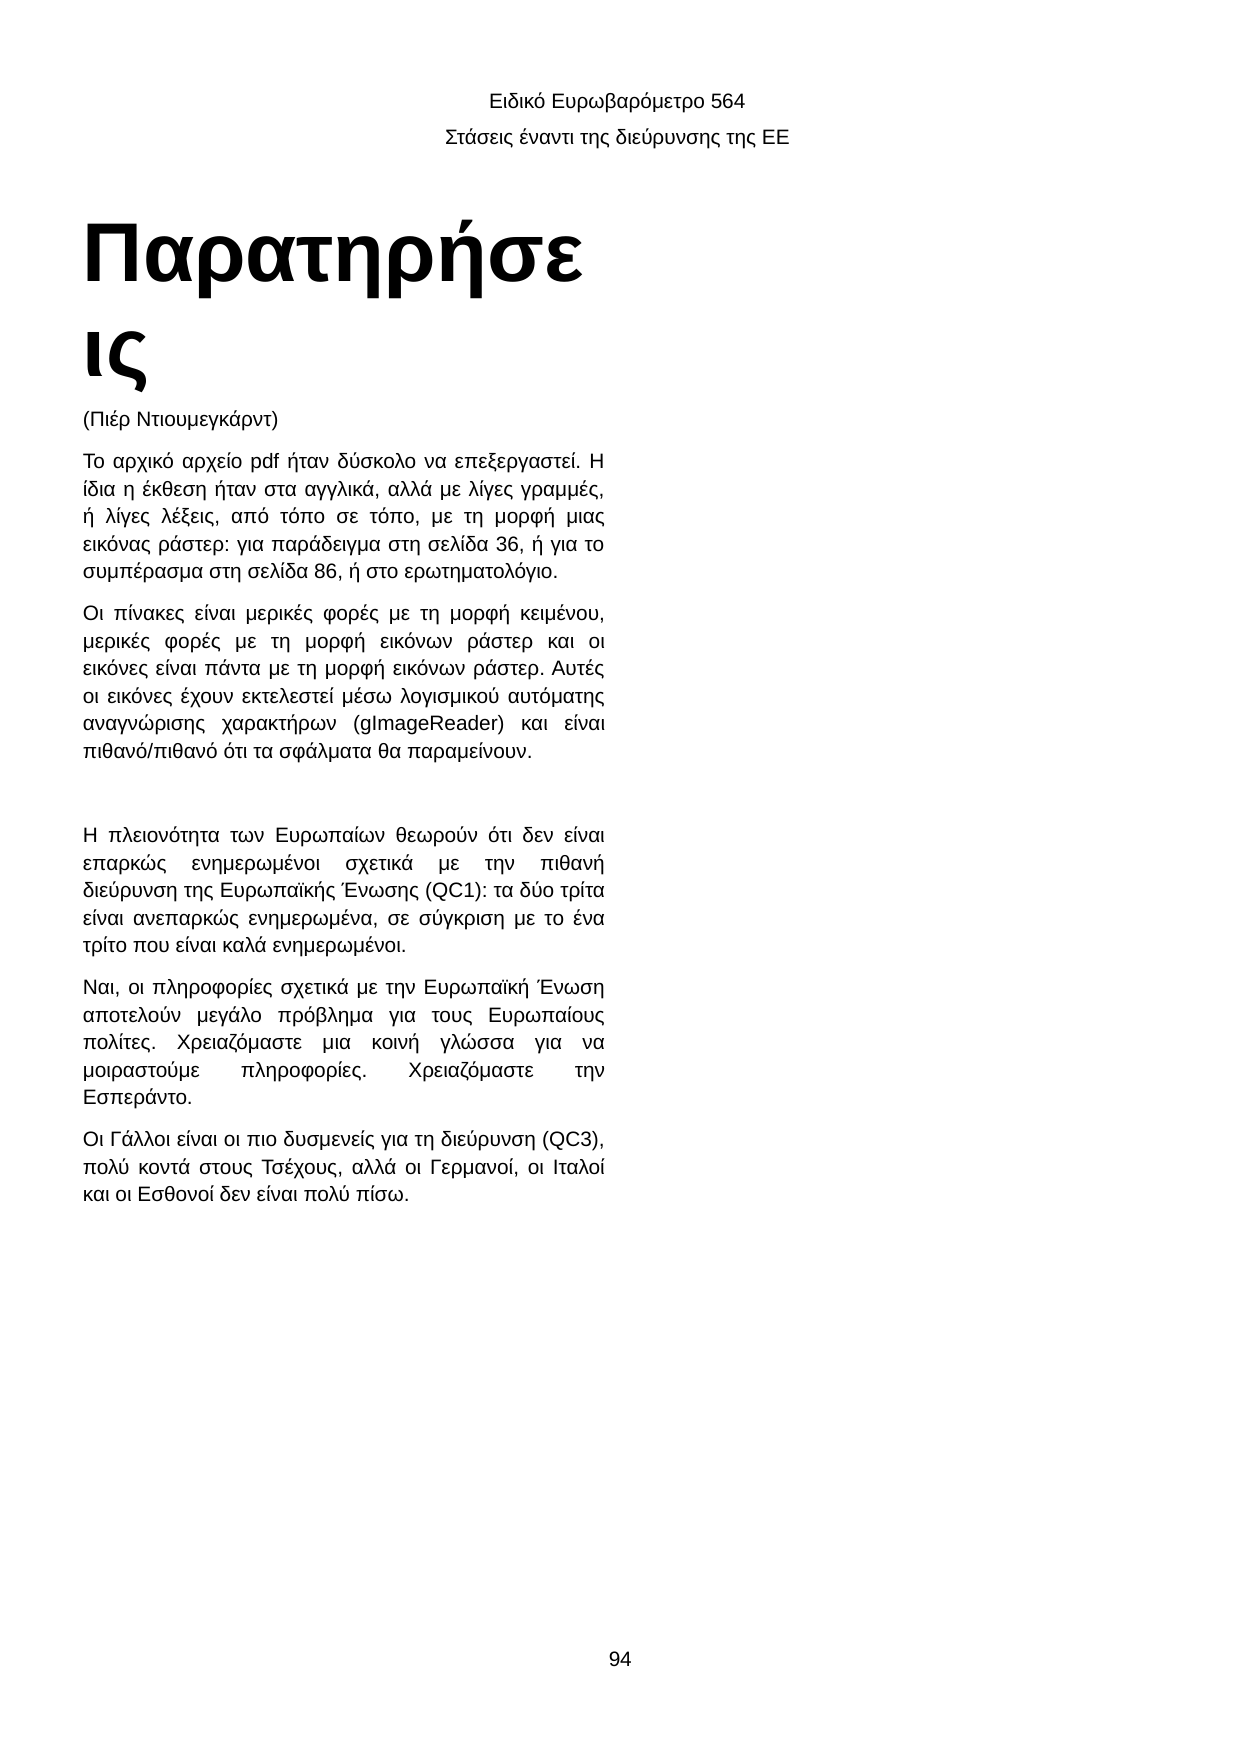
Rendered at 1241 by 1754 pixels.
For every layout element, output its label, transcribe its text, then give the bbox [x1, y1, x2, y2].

text Ναι, οι πληροφορίες σχετικά με την Ευρωπαϊκή Ένωση αποτελούν μεγάλο πρόβλημα για τους Ευρωπαίους πολίτες. Χρειαζόμαστε μια κοινή γλώσσα για να μοιραστούμε πληροφορίες. Χρειαζόμαστε την Εσπεράντο. [83, 975, 605, 1109]
text Το αρχικό αρχείο pdf ήταν δύσκολο να επεξεργαστεί. Η ίδια η έκθεση ήταν στα αγγλικά, αλλά με λίγες γραμμές, ή λίγες λέξεις, από τόπο σε τόπο, με τη μορφή μιας εικόνας ράστερ: για παράδειγμα στη σελίδα 36, ή για το συμπέρασμα στη σελίδα 86, ή στο ερωτηματολόγιο. [83, 449, 605, 583]
text Η πλειονότητα των Ευρωπαίων θεωρούν ότι δεν είναι επαρκώς ενημερωμένοι σχετικά με την πιθανή διεύρυνση της Ευρωπαϊκής Ένωσης (QC1): τα δύο τρίτα είναι ανεπαρκώς ενημερωμένα, σε σύγκριση με το ένα τρίτο που είναι καλά ενημερωμένοι. [83, 823, 605, 957]
text Οι Γάλλοι είναι οι πιο δυσμενείς για τη διεύρυνση (QC3), πολύ κοντά στους Τσέχους, αλλά οι Γερμανοί, οι Ιταλοί και οι Εσθονοί δεν είναι πολύ πίσω. [83, 1127, 605, 1206]
text Οι πίνακες είναι μερικές φορές με τη μορφή κειμένου, μερικές φορές με τη μορφή εικόνων ράστερ και οι εικόνες είναι πάντα με τη μορφή εικόνων ράστερ. Αυτές οι εικόνες έχουν εκτελεστεί μέσω λογισμικού αυτόματης αναγνώρισης χαρακτήρων (gImageReader) και είναι πιθανό/πιθανό ότι τα σφάλματα θα παραμείνουν. [83, 601, 605, 763]
subtitle Παρατηρήσεις [83, 203, 605, 394]
text (Πιέρ Ντιουμεγκάρντ) [83, 407, 605, 431]
